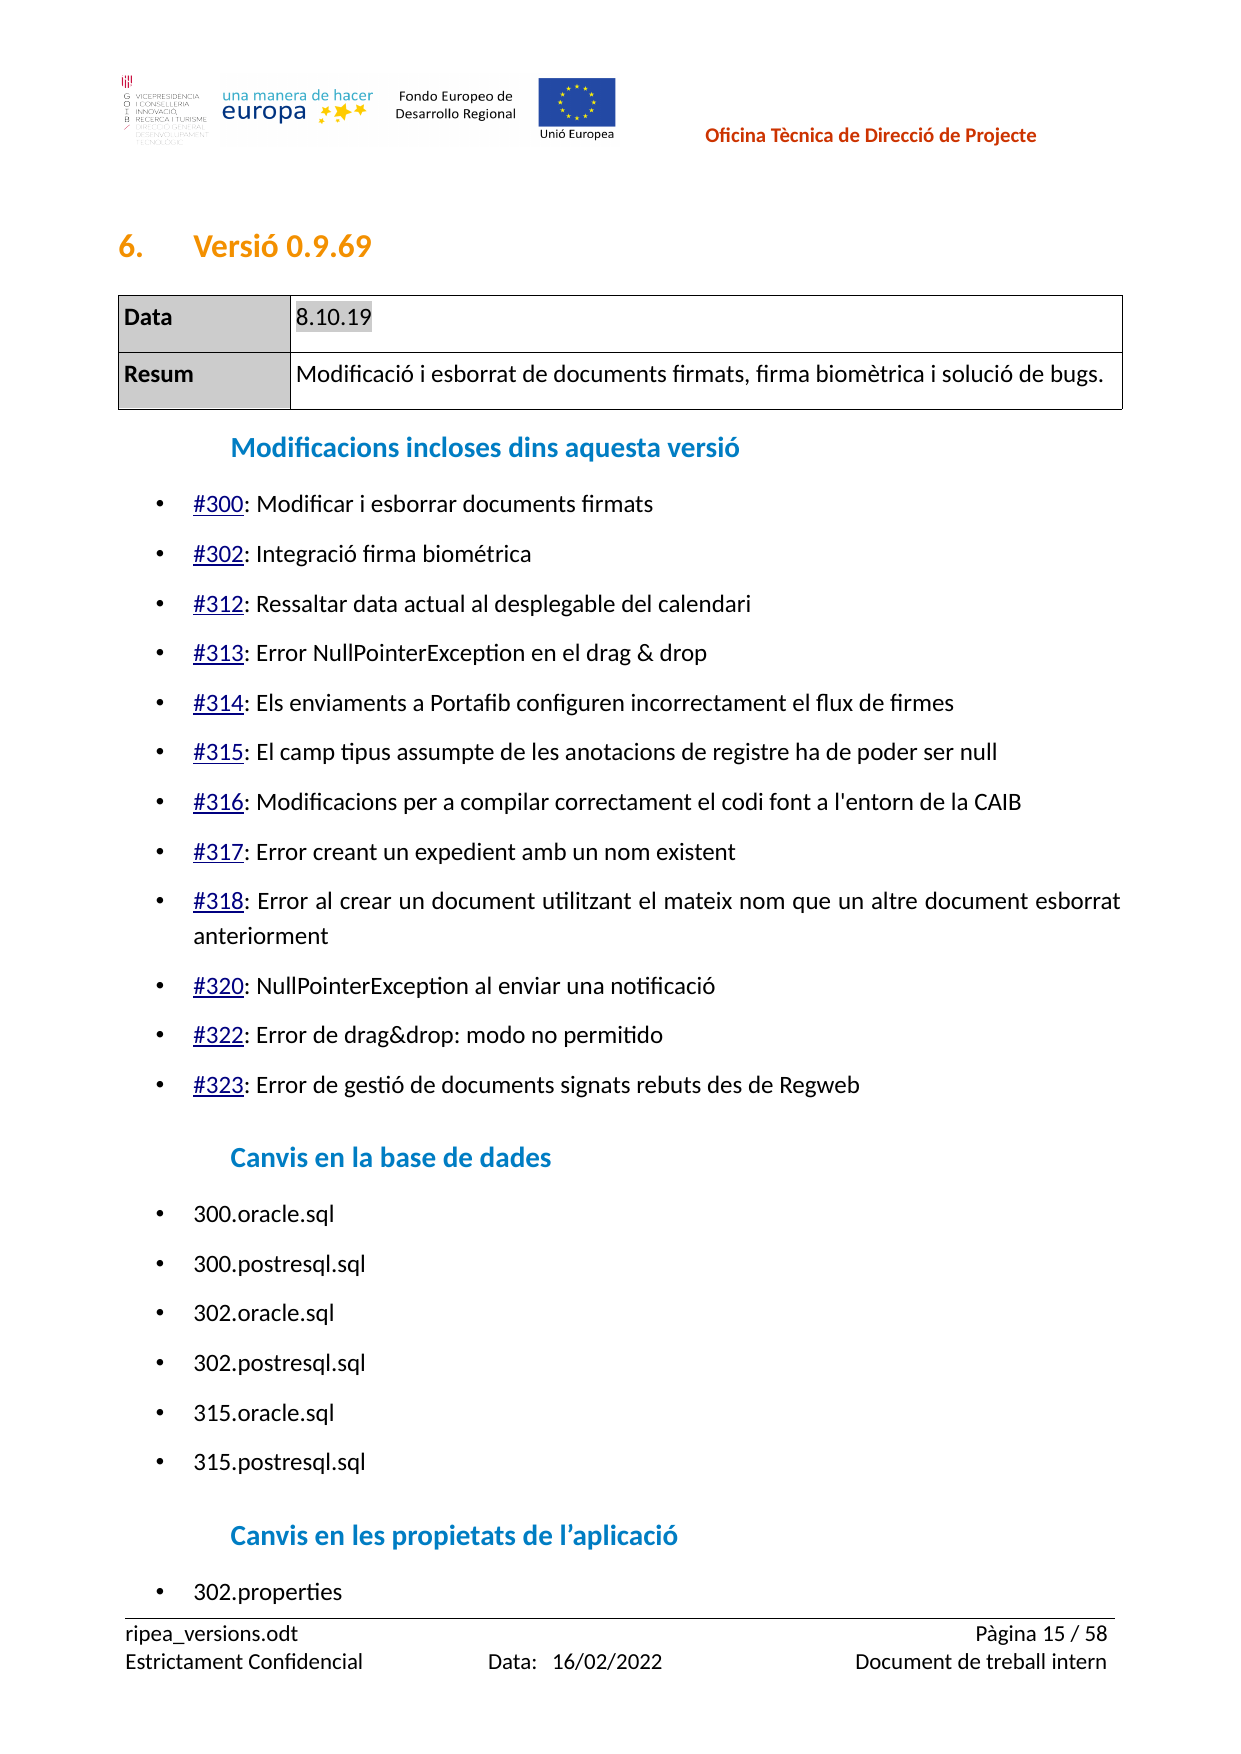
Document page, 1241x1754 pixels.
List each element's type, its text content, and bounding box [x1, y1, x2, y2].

list #302: Integració firma biométrica [156, 538, 1122, 569]
list #316: Modificacions per a compilar correctament el codi font a l'entorn de la CAIB [156, 786, 1122, 817]
subtitle Versió 0.9.69 [118, 225, 1122, 266]
list #323: Error de gestió de documents signats rebuts des de Regweb [156, 1069, 1122, 1099]
picture [219, 73, 621, 147]
list #300: Modificar i esborrar documents firmats [156, 488, 1122, 519]
list 302.postresql.sql [156, 1347, 1122, 1378]
list #314: Els enviaments a Portafib configuren incorrectament el flux de firmes [156, 687, 1122, 717]
list #318: Error al crear un document utilitzant el mateix nom que un altre document esborrat anteriorment [156, 885, 1122, 951]
list #320: NullPointerException al enviar una notificació [156, 970, 1122, 1000]
table_header Data [119, 296, 290, 352]
table_header 8.10.19 [291, 296, 1122, 352]
list #315: El camp tipus assumpte de les anotacions de registre ha de poder ser null [156, 736, 1122, 767]
list #313: Error NullPointerException en el drag & drop [156, 637, 1122, 668]
list #312: Ressaltar data actual al desplegable del calendari [156, 588, 1122, 618]
subtitle Canvis en la base de dades [153, 1139, 1122, 1175]
table_cell Resum [119, 353, 290, 408]
list 315.postresql.sql [156, 1446, 1122, 1477]
picture [118, 73, 213, 147]
table_cell Modificació i esborrat de documents firmats, firma biomètrica i solució de bugs. [291, 353, 1122, 408]
list #322: Error de drag&drop: modo no permitido [156, 1019, 1122, 1050]
list 302.properties [156, 1576, 1122, 1606]
list 302.oracle.sql [156, 1298, 1122, 1328]
list 300.postresql.sql [156, 1248, 1122, 1278]
list 300.oracle.sql [156, 1198, 1122, 1229]
list #317: Error creant un expedient amb un nom existent [156, 836, 1122, 866]
subtitle Canvis en les propietats de l’aplicació [153, 1517, 1122, 1552]
list 315.oracle.sql [156, 1397, 1122, 1427]
subtitle Modificacions incloses dins aquesta versió [153, 429, 1122, 465]
